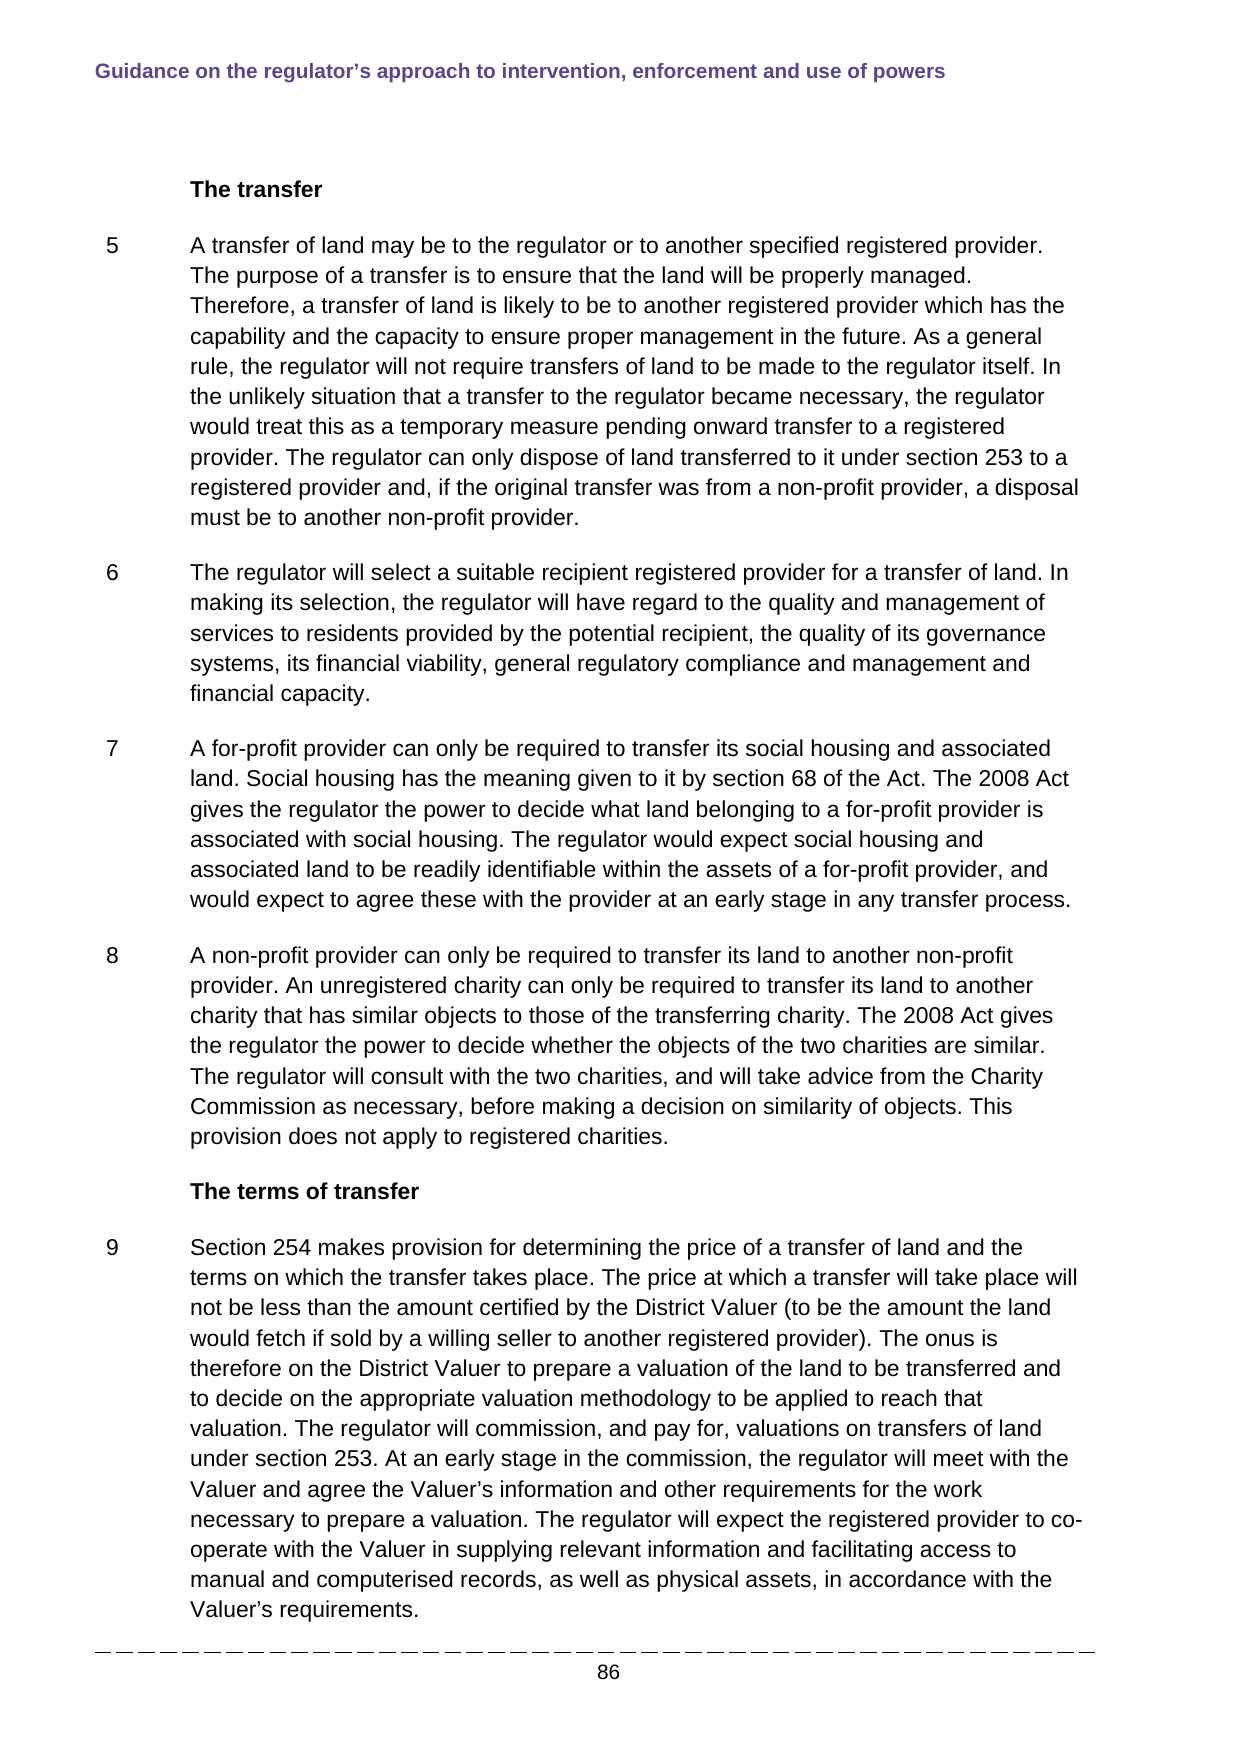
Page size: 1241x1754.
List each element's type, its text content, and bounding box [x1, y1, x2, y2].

table_cell A for-profit provider can only be required to transfer its social housing and associated land. Social housing has the meaning given to it by section 68 of the Act. The 2008 Act gives the regulator the power to decide what land belonging to a for-profit provider is associated with social housing. The regulator would expect social housing and associated land to be readily identifiable within the assets of a for-profit provider, and would expect to agree these with the provider at an early stage in any transfer process. [179, 735, 1095, 942]
table_cell The terms of transfer [179, 1178, 1095, 1234]
table_cell A transfer of land may be to the regulator or to another specified registered provider. The purpose of a transfer is to ensure that the land will be properly managed. Therefore, a transfer of land is likely to be to another registered provider which has the capability and the capacity to ensure proper management in the future. As a general rule, the regulator will not require transfers of land to be made to the regulator itself. In the unlikely situation that a transfer to the regulator became necessary, the regulator would treat this as a temporary measure pending onward transfer to a registered provider. The regulator can only dispose of land transferred to it under section 253 to a registered provider and, if the original transfer was from a non-profit provider, a disposal must be to another non-profit provider. [179, 232, 1095, 559]
table_cell 8 [95, 942, 179, 1178]
table_header [95, 176, 179, 232]
table_cell 6 [95, 559, 179, 735]
table_cell The regulator will select a suitable recipient registered provider for a transfer of land. In making its selection, the regulator will have regard to the quality and management of services to residents provided by the potential recipient, the quality of its governance systems, its financial viability, general regulatory compliance and management and financial capacity. [179, 559, 1095, 735]
table_cell A non-profit provider can only be required to transfer its land to another non-profit provider. An unregistered charity can only be required to transfer its land to another charity that has similar objects to those of the transferring charity. The 2008 Act gives the regulator the power to decide whether the objects of the two charities are similar. The regulator will consult with the two charities, and will take advice from the Charity Commission as necessary, before making a decision on similarity of objects. This provision does not apply to registered charities. [179, 942, 1095, 1178]
table_cell 7 [95, 735, 179, 942]
table_cell 5 [95, 232, 179, 559]
table_header The transfer [179, 176, 1095, 232]
table_cell 9 [95, 1234, 179, 1652]
table_cell [95, 1178, 179, 1234]
table_cell Section 254 makes provision for determining the price of a transfer of land and the terms on which the transfer takes place. The price at which a transfer will take place will not be less than the amount certified by the District Valuer (to be the amount the land would fetch if sold by a willing seller to another registered provider). The onus is therefore on the District Valuer to prepare a valuation of the land to be transferred and to decide on the appropriate valuation methodology to be applied to reach that valuation. The regulator will commission, and pay for, valuations on transfers of land under section 253. At an early stage in the commission, the regulator will meet with the Valuer and agree the Valuer’s information and other requirements for the work necessary to prepare a valuation. The regulator will expect the registered provider to co-operate with the Valuer in supplying relevant information and facilitating access to manual and computerised records, as well as physical assets, in accordance with the Valuer’s requirements. [179, 1234, 1095, 1652]
